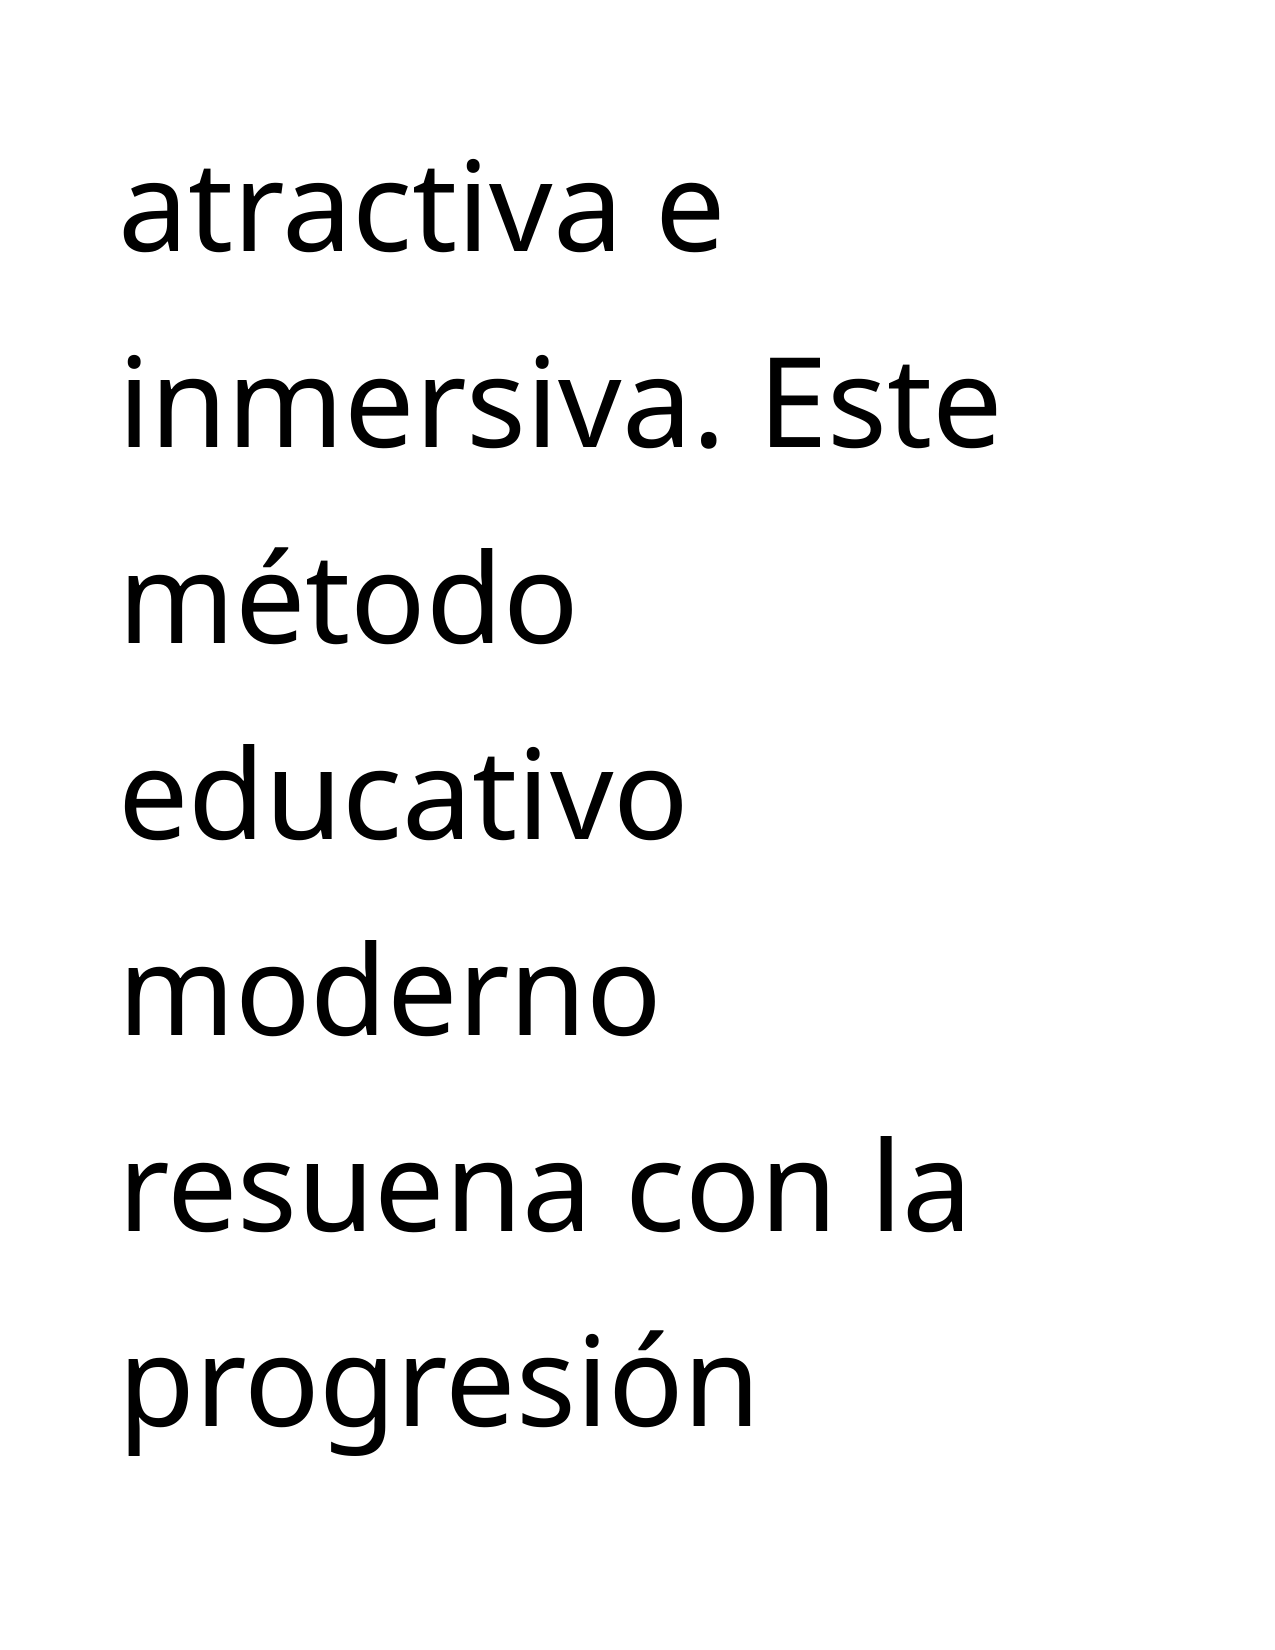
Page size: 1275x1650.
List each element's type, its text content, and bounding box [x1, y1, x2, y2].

text atractiva e inmersiva. Este método educativo moderno resuena con la progresión [118, 118, 1157, 1463]
